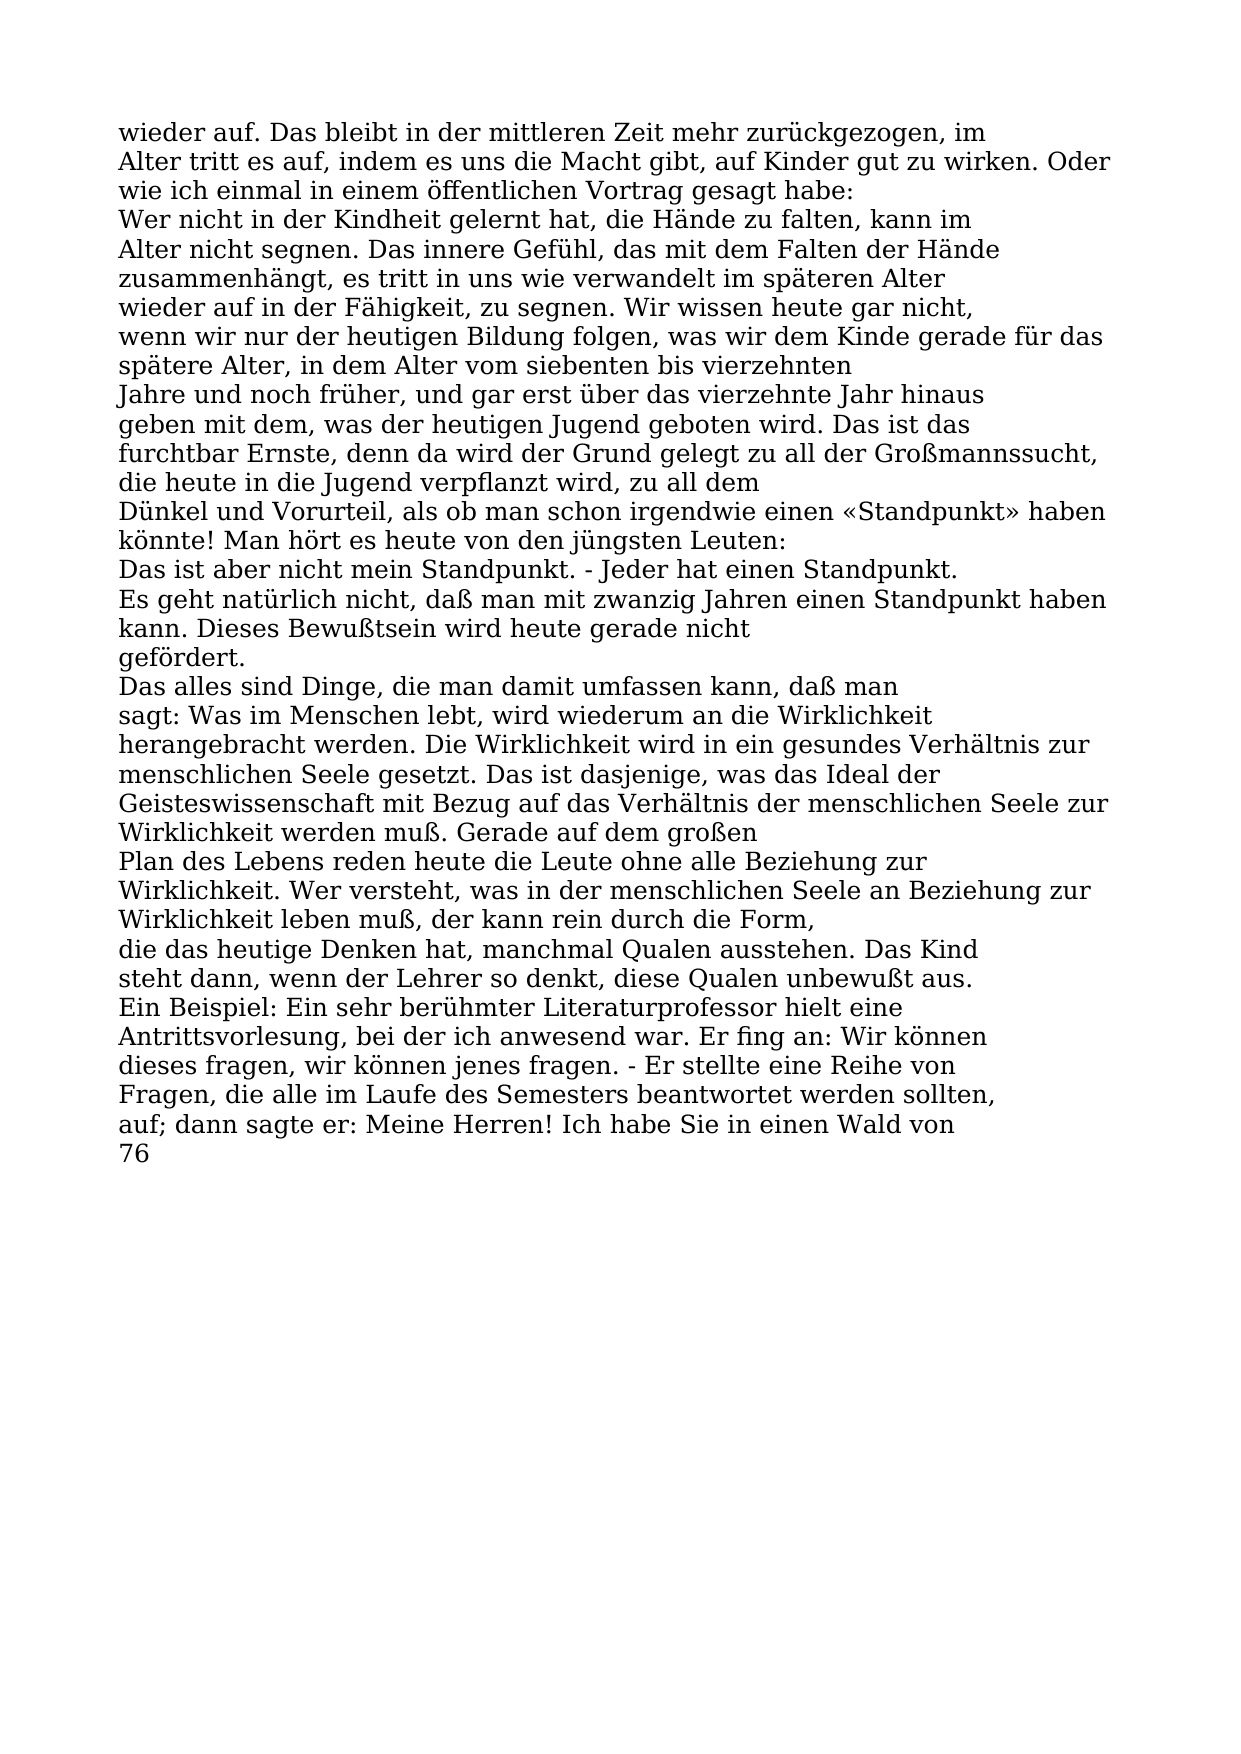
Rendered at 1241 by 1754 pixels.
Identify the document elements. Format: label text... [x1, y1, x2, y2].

text auf; dann sagte er: Meine Herren! Ich habe Sie in einen Wald von [118, 1110, 1122, 1139]
text die das heutige Denken hat, manchmal Qualen ausstehen. Das Kind [118, 935, 1122, 964]
text Wirklichkeit. Wer versteht, was in der menschlichen Seele an Beziehung zur Wirklichkeit leben muß, der kann rein durch die Form, [118, 876, 1122, 935]
text Es geht natürlich nicht, daß man mit zwanzig Jahren einen Standpunkt haben kann. Dieses Bewußtsein wird heute gerade nicht [118, 585, 1122, 643]
text Dünkel und Vorurteil, als ob man schon irgendwie einen «Standpunkt» haben könnte! Man hört es heute von den jüngsten Leuten: [118, 497, 1122, 556]
text dieses fragen, wir können jenes fragen. - Er stellte eine Reihe von [118, 1051, 1122, 1081]
text Alter nicht segnen. Das innere Gefühl, das mit dem Falten der Hände zusammenhängt, es tritt in uns wie verwandelt im späteren Alter [118, 235, 1122, 293]
text Fragen, die alle im Laufe des Semesters beantwortet werden sollten, [118, 1081, 1122, 1110]
text furchtbar Ernste, denn da wird der Grund gelegt zu all der Großmannssucht, die heute in die Jugend verpflanzt wird, zu all dem [118, 439, 1122, 497]
text Wer nicht in der Kindheit gelernt hat, die Hände zu falten, kann im [118, 206, 1122, 235]
text Ein Beispiel: Ein sehr berühmter Literaturprofessor hielt eine Antrittsvorlesung, bei der ich anwesend war. Er fing an: Wir können [118, 993, 1122, 1051]
text Jahre und noch früher, und gar erst über das vierzehnte Jahr hinaus [118, 381, 1122, 410]
text gefördert. [118, 643, 1122, 672]
text 76 [118, 1139, 1122, 1168]
text sagt: Was im Menschen lebt, wird wiederum an die Wirklichkeit [118, 701, 1122, 731]
text wieder auf. Das bleibt in der mittleren Zeit mehr zurückgezogen, im [118, 118, 1122, 147]
text Alter tritt es auf, indem es uns die Macht gibt, auf Kinder gut zu wirken. Oder wie ich einmal in einem öffentlichen Vortrag gesagt habe: [118, 147, 1122, 206]
text Das alles sind Dinge, die man damit umfassen kann, daß man [118, 672, 1122, 701]
text steht dann, wenn der Lehrer so denkt, diese Qualen unbewußt aus. [118, 964, 1122, 993]
text geben mit dem, was der heutigen Jugend geboten wird. Das ist das [118, 410, 1122, 439]
text Plan des Lebens reden heute die Leute ohne alle Beziehung zur [118, 847, 1122, 876]
text herangebracht werden. Die Wirklichkeit wird in ein gesundes Verhältnis zur menschlichen Seele gesetzt. Das ist dasjenige, was das Ideal der Geisteswissenschaft mit Bezug auf das Verhältnis der menschlichen Seele zur Wirklichkeit werden muß. Gerade auf dem großen [118, 731, 1122, 847]
text Das ist aber nicht mein Standpunkt. - Jeder hat einen Standpunkt. [118, 556, 1122, 585]
text wieder auf in der Fähigkeit, zu segnen. Wir wissen heute gar nicht, [118, 293, 1122, 322]
text wenn wir nur der heutigen Bildung folgen, was wir dem Kinde gerade für das spätere Alter, in dem Alter vom siebenten bis vierzehnten [118, 322, 1122, 381]
